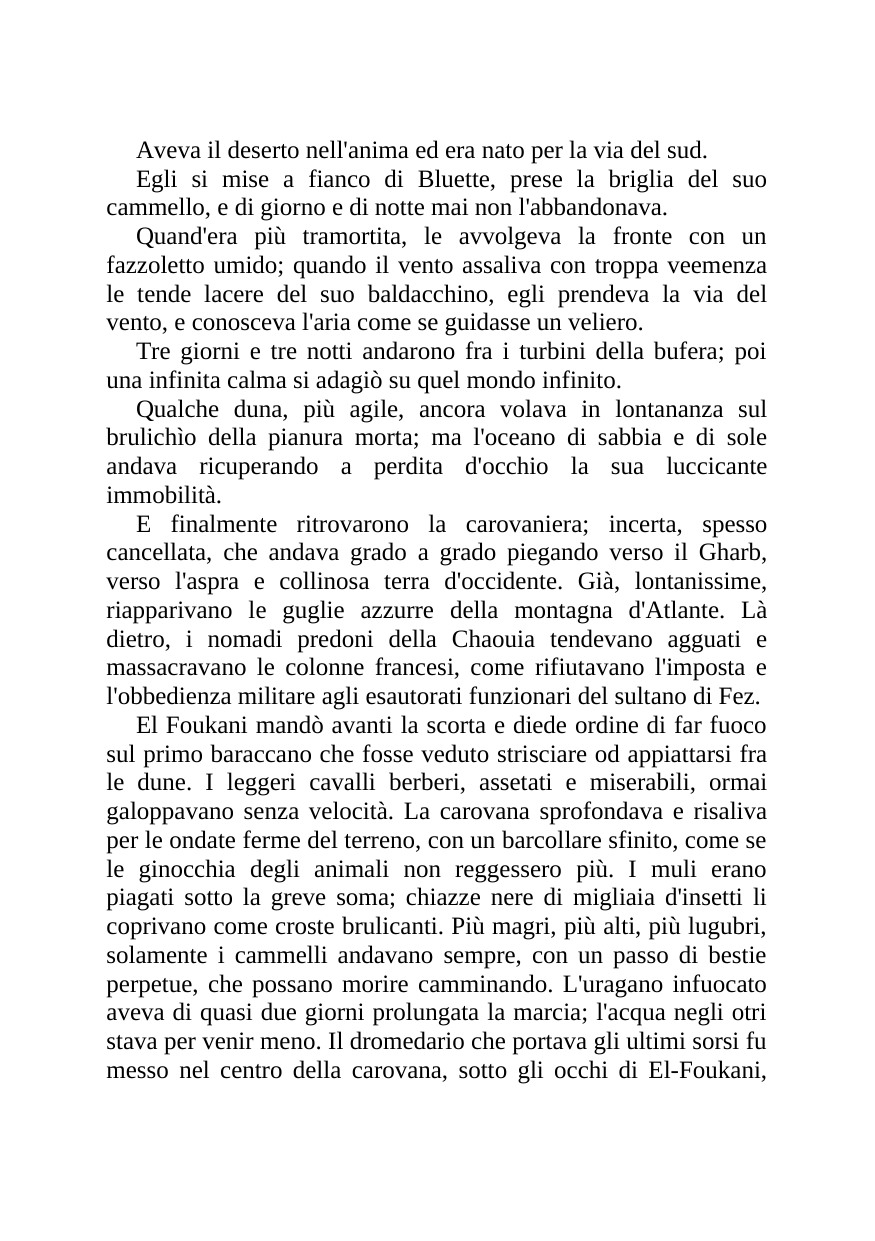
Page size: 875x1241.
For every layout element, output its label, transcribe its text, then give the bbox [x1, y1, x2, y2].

text E finalmente ritrovarono la carovaniera; incerta, spesso cancellata, che andava grado a grado piegando verso il Gharb, verso l'aspra e collinosa terra d'occidente. Già, lontanissime, riapparivano le guglie azzurre della montagna d'Atlante. Là dietro, i nomadi predoni della Chaouia tendevano agguati e massacravano le colonne francesi, come rifiutavano l'imposta e l'obbedienza militare agli esautorati funzionari del sultano di Fez. [106, 509, 768, 710]
text Egli si mise a fianco di Bluette, prese la briglia del suo cammello, e di giorno e di notte mai non l'abbandonava. [106, 164, 768, 221]
text Quand'era più tramortita, le avvolgeva la fronte con un fazzoletto umido; quando il vento assaliva con troppa veemenza le tende lacere del suo baldacchino, egli prendeva la via del vento, e conosceva l'aria come se guidasse un veliero. [106, 221, 768, 336]
text Aveva il deserto nell'anima ed era nato per la via del sud. [106, 135, 768, 164]
text El Foukani mandò avanti la scorta e diede ordine di far fuoco sul primo baraccano che fosse veduto strisciare od appiattarsi fra le dune. I leggeri cavalli berberi, assetati e miserabili, ormai galoppavano senza velocità. La carovana sprofondava e risaliva per le ondate ferme del terreno, con un barcollare sfinito, come se le ginocchia degli animali non reggessero più. I muli erano piagati sotto la greve soma; chiazze nere di migliaia d'insetti li coprivano come croste brulicanti. Più magri, più alti, più lugubri, solamente i cammelli andavano sempre, con un passo di bestie perpetue, che possano morire camminando. L'uragano infuocato aveva di quasi due giorni prolungata la marcia; l'acqua negli otri stava per venir meno. Il dromedario che portava gli ultimi sorsi fu messo nel centro della carovana, sotto gli occhi di El-Foukani, [106, 710, 768, 1084]
text Tre giorni e tre notti andarono fra i turbini della bufera; poi una infinita calma si adagiò su quel mondo infinito. [106, 336, 768, 394]
text Qualche duna, più agile, ancora volava in lontananza sul brulichìo della pianura morta; ma l'oceano di sabbia e di sole andava ricuperando a perdita d'occhio la sua luccicante immobilità. [106, 394, 768, 509]
